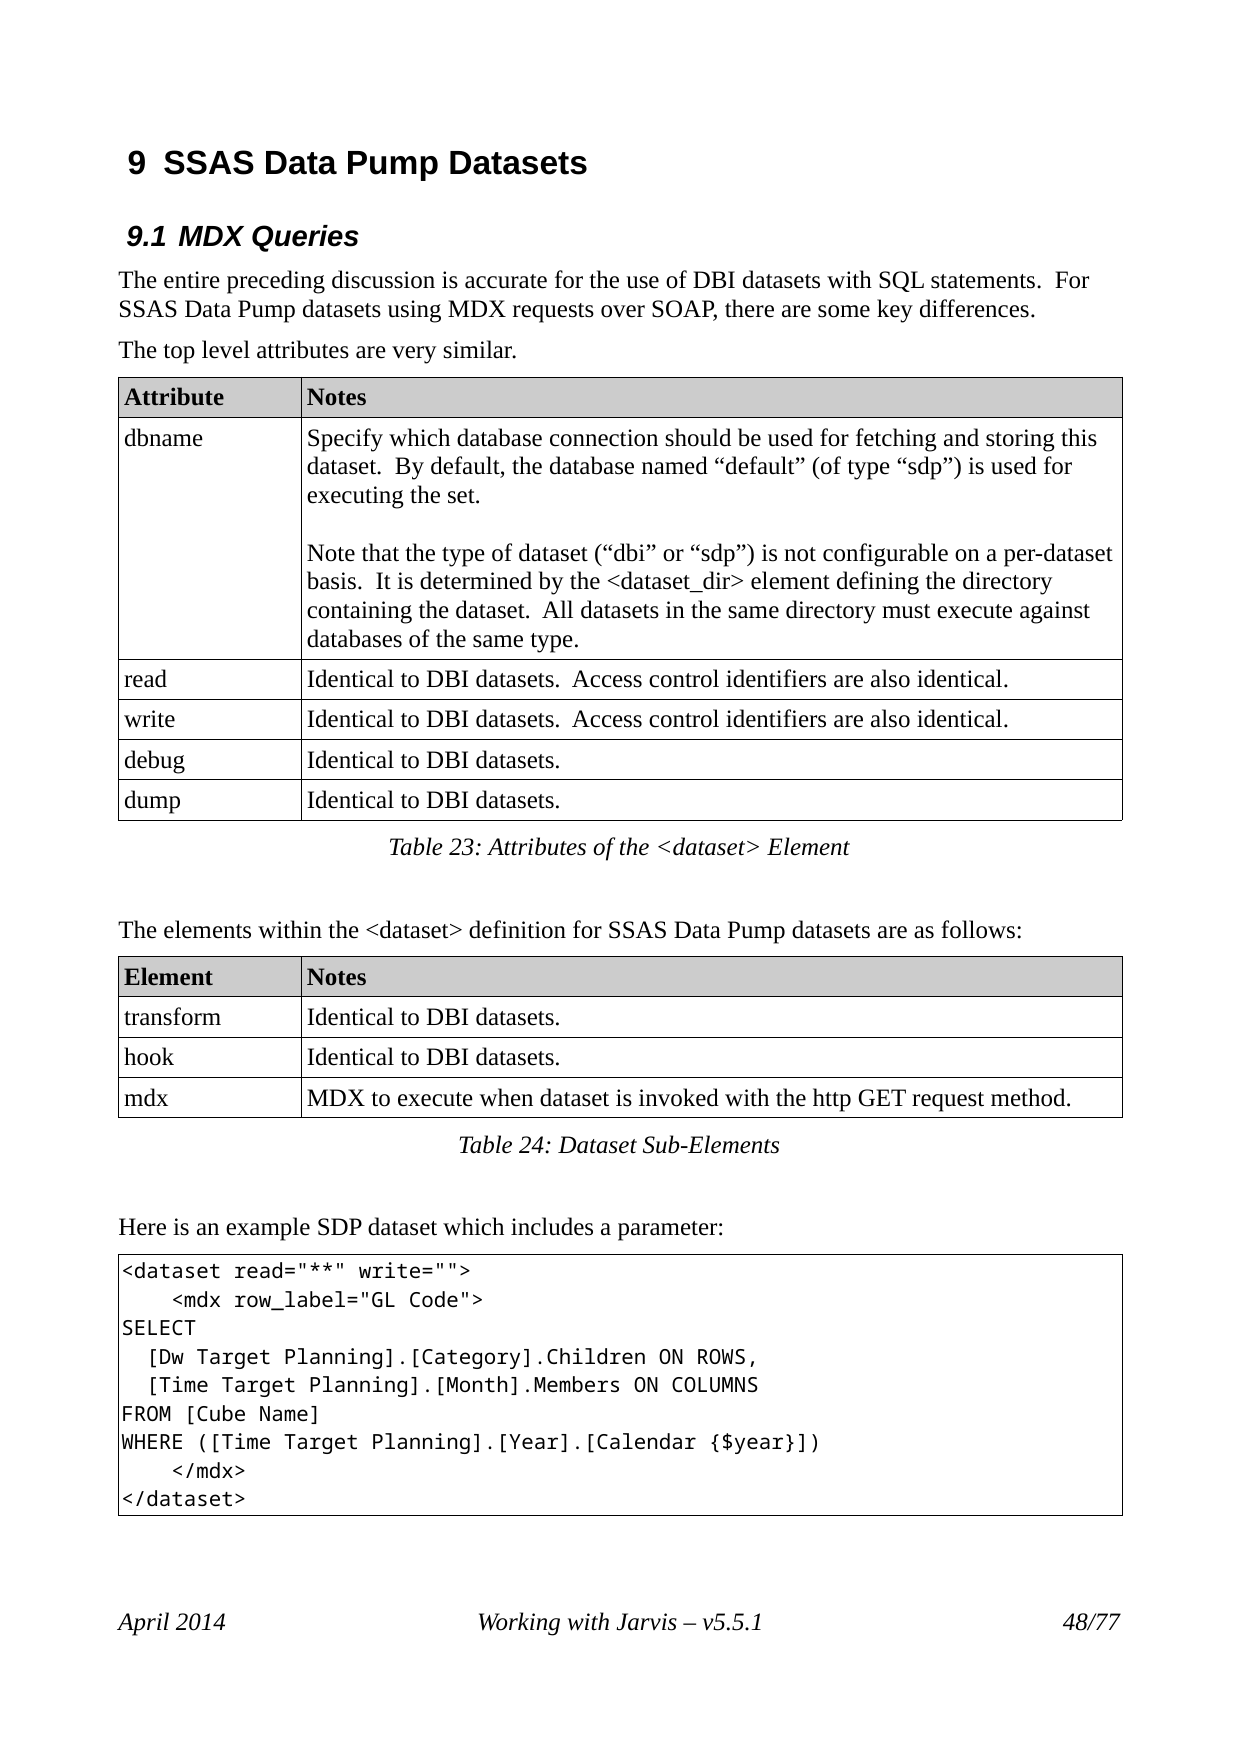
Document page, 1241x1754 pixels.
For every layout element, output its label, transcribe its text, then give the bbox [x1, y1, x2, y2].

subtitle MDX Queries [118, 219, 1122, 253]
table_cell Specify which database connection should be used for fetching and storing this dataset. By default, the database named “default” (of type “sdp”) is used for executing the set. Note that the type of dataset (“dbi” or “sdp”) is not configurable on a per-dataset basis. It is determined by the <dataset_dir> element defining the directory containing the dataset. All datasets in the same directory must execute against databases of the same type. [302, 418, 1122, 658]
text [Dw Target Planning].[Category].Children ON ROWS, [119, 1339, 1122, 1367]
text Here is an example SDP dataset which includes a parameter: [118, 1212, 1122, 1241]
table_cell debug [119, 740, 301, 779]
table_header Attribute [119, 378, 301, 417]
table_cell hook [119, 1038, 301, 1077]
text </dataset> [119, 1481, 1122, 1515]
text The entire preceding discussion is accurate for the use of DBI datasets with SQL statements. For SSAS Data Pump datasets using MDX requests over SOAP, there are some key differences. [118, 265, 1122, 323]
text Table 23: Attributes of the <dataset> Element [118, 832, 1122, 861]
text Table 24: Dataset Sub-Elements [118, 1130, 1122, 1159]
text SELECT [119, 1311, 1122, 1339]
table_header Notes [302, 957, 1122, 996]
text </mdx> [119, 1453, 1122, 1481]
text <mdx row_label="GL Code"> [119, 1282, 1122, 1311]
table_cell Identical to DBI datasets. [302, 780, 1122, 820]
table_cell dbname [119, 418, 301, 658]
table_cell Identical to DBI datasets. Access control identifiers are also identical. [302, 660, 1122, 699]
table_cell transform [119, 997, 301, 1037]
table_cell Identical to DBI datasets. Access control identifiers are also identical. [302, 700, 1122, 739]
subtitle SSAS Data Pump Datasets [118, 143, 1122, 182]
table_cell MDX to execute when dataset is invoked with the http GET request method. [302, 1078, 1122, 1117]
table_cell Identical to DBI datasets. [302, 1038, 1122, 1077]
text WHERE ([Time Target Planning].[Year].[Calendar {$year}]) [119, 1424, 1122, 1453]
table_cell write [119, 700, 301, 739]
table_header Element [119, 957, 301, 996]
text [Time Target Planning].[Month].Members ON COLUMNS [119, 1367, 1122, 1396]
text The top level attributes are very similar. [118, 335, 1122, 364]
text FROM [Cube Name] [119, 1396, 1122, 1424]
table_cell mdx [119, 1078, 301, 1117]
table_cell Identical to DBI datasets. [302, 997, 1122, 1037]
table_cell dump [119, 780, 301, 820]
table_header Notes [302, 378, 1122, 417]
text <dataset read="**" write=""> [119, 1255, 1122, 1282]
text The elements within the <dataset> definition for SSAS Data Pump datasets are as follows: [118, 915, 1122, 943]
table_cell Identical to DBI datasets. [302, 740, 1122, 779]
table_cell read [119, 660, 301, 699]
